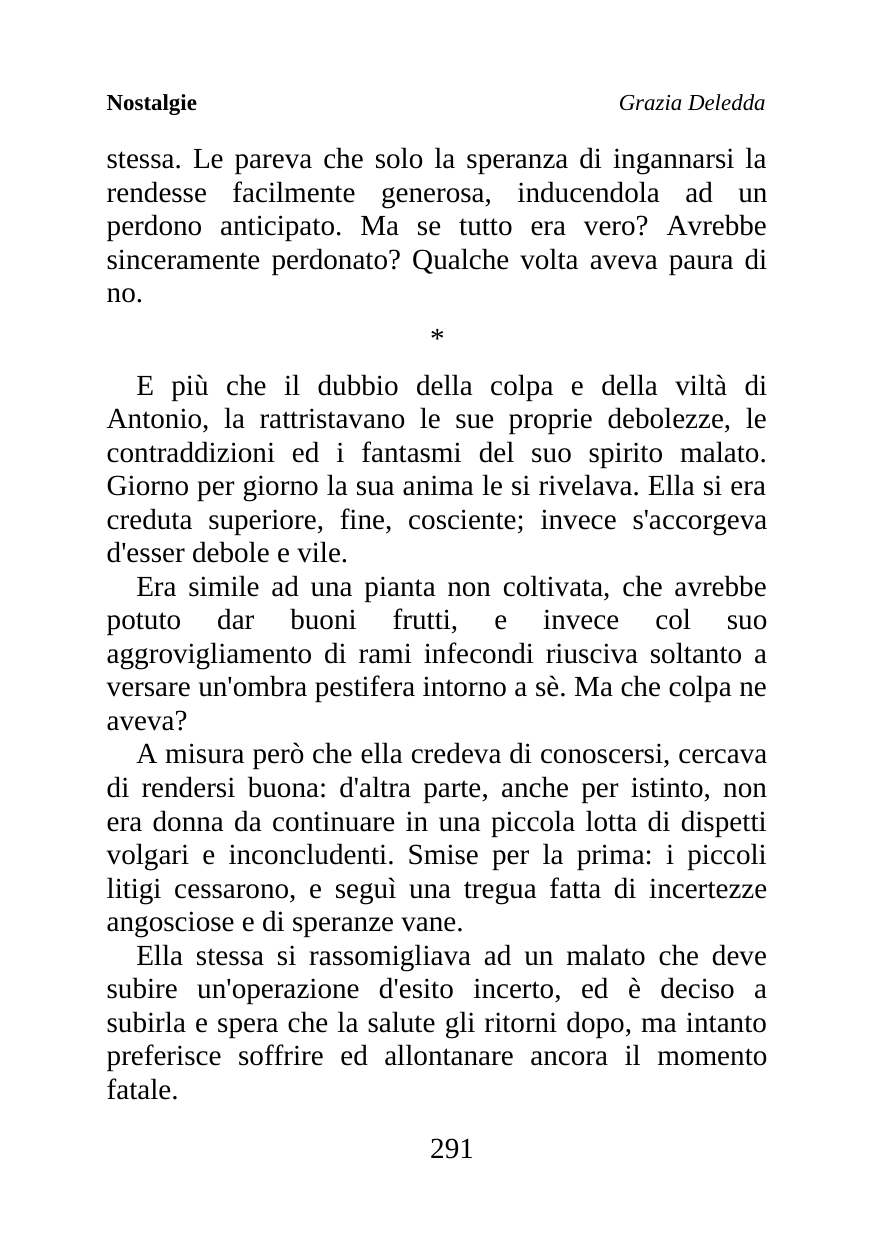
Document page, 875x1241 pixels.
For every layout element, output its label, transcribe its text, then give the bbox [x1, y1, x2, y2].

text A misura però che ella credeva di conoscersi, cercava di rendersi buona: d'altra parte, anche per istinto, non era donna da continuare in una piccola lotta di dispetti volgari e inconcludenti. Smise per la prima: i piccoli litigi cessarono, e seguì una tregua fatta di incertezze angosciose e di speranze vane. [106, 737, 768, 938]
text stessa. Le pareva che solo la speranza di ingannarsi la rendesse facilmente generosa, inducendola ad un perdono anticipato. Ma se tutto era vero? Avrebbe sinceramente perdonato? Qualche volta aveva paura di no. [106, 141, 768, 309]
text Era simile ad una pianta non coltivata, che avrebbe potuto dar buoni frutti, e invece col suo aggrovigliamento di rami infecondi riusciva soltanto a versare un'ombra pestifera intorno a sè. Ma che colpa ne aveva? [106, 569, 768, 737]
text * [106, 322, 768, 355]
text Ella stessa si rassomigliava ad un malato che deve subire un'operazione d'esito incerto, ed è deciso a subirla e spera che la salute gli ritorni dopo, ma intanto preferisce soffrire ed allontanare ancora il momento fatale. [106, 938, 768, 1106]
text E più che il dubbio della colpa e della viltà di Antonio, la rattristavano le sue proprie debolezze, le contraddizioni ed i fantasmi del suo spirito malato. Giorno per giorno la sua anima le si rivelava. Ella si era creduta superiore, fine, cosciente; invece s'accorgeva d'esser debole e vile. [106, 368, 768, 569]
